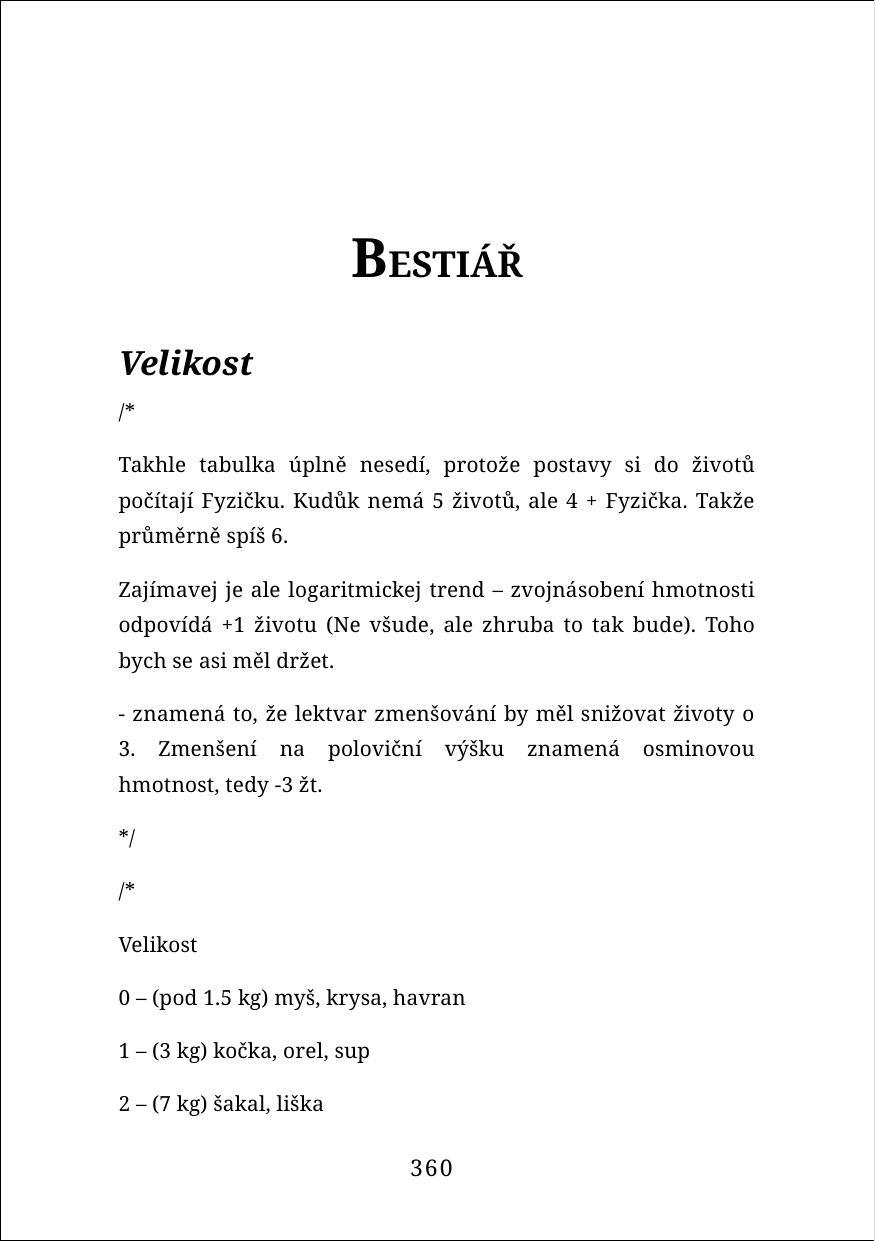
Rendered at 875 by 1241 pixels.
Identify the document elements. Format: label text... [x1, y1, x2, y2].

text Takhle tabulka úplně nesedí, protože postavy si do životů počítají Fyzičku. Kudůk nemá 5 životů, ale 4 + Fyzička. Takže průměrně spíš 6. [118, 451, 756, 550]
subtitle Bestiář [118, 219, 756, 293]
text 1 – (3 kg) kočka, orel, sup [118, 1036, 756, 1065]
subtitle Velikost [118, 340, 756, 386]
text - znamená to, že lektvar zmenšování by měl snižovat životy o 3. Zmenšení na poloviční výšku znamená osminovou hmotnost, tedy -3 žt. [118, 699, 756, 798]
text /* [118, 877, 756, 905]
text Zajímavej je ale logaritmickej trend – zvojnásobení hmotnosti odpovídá +1 životu (Ne všude, ale zhruba to tak bude). Toho bych se asi měl držet. [118, 575, 756, 674]
text /* [118, 397, 756, 426]
text Velikost [118, 930, 756, 958]
text 2 – (7 kg) šakal, liška [118, 1089, 756, 1118]
text 0 – (pod 1.5 kg) myš, krysa, havran [118, 983, 756, 1011]
text */ [118, 823, 756, 852]
